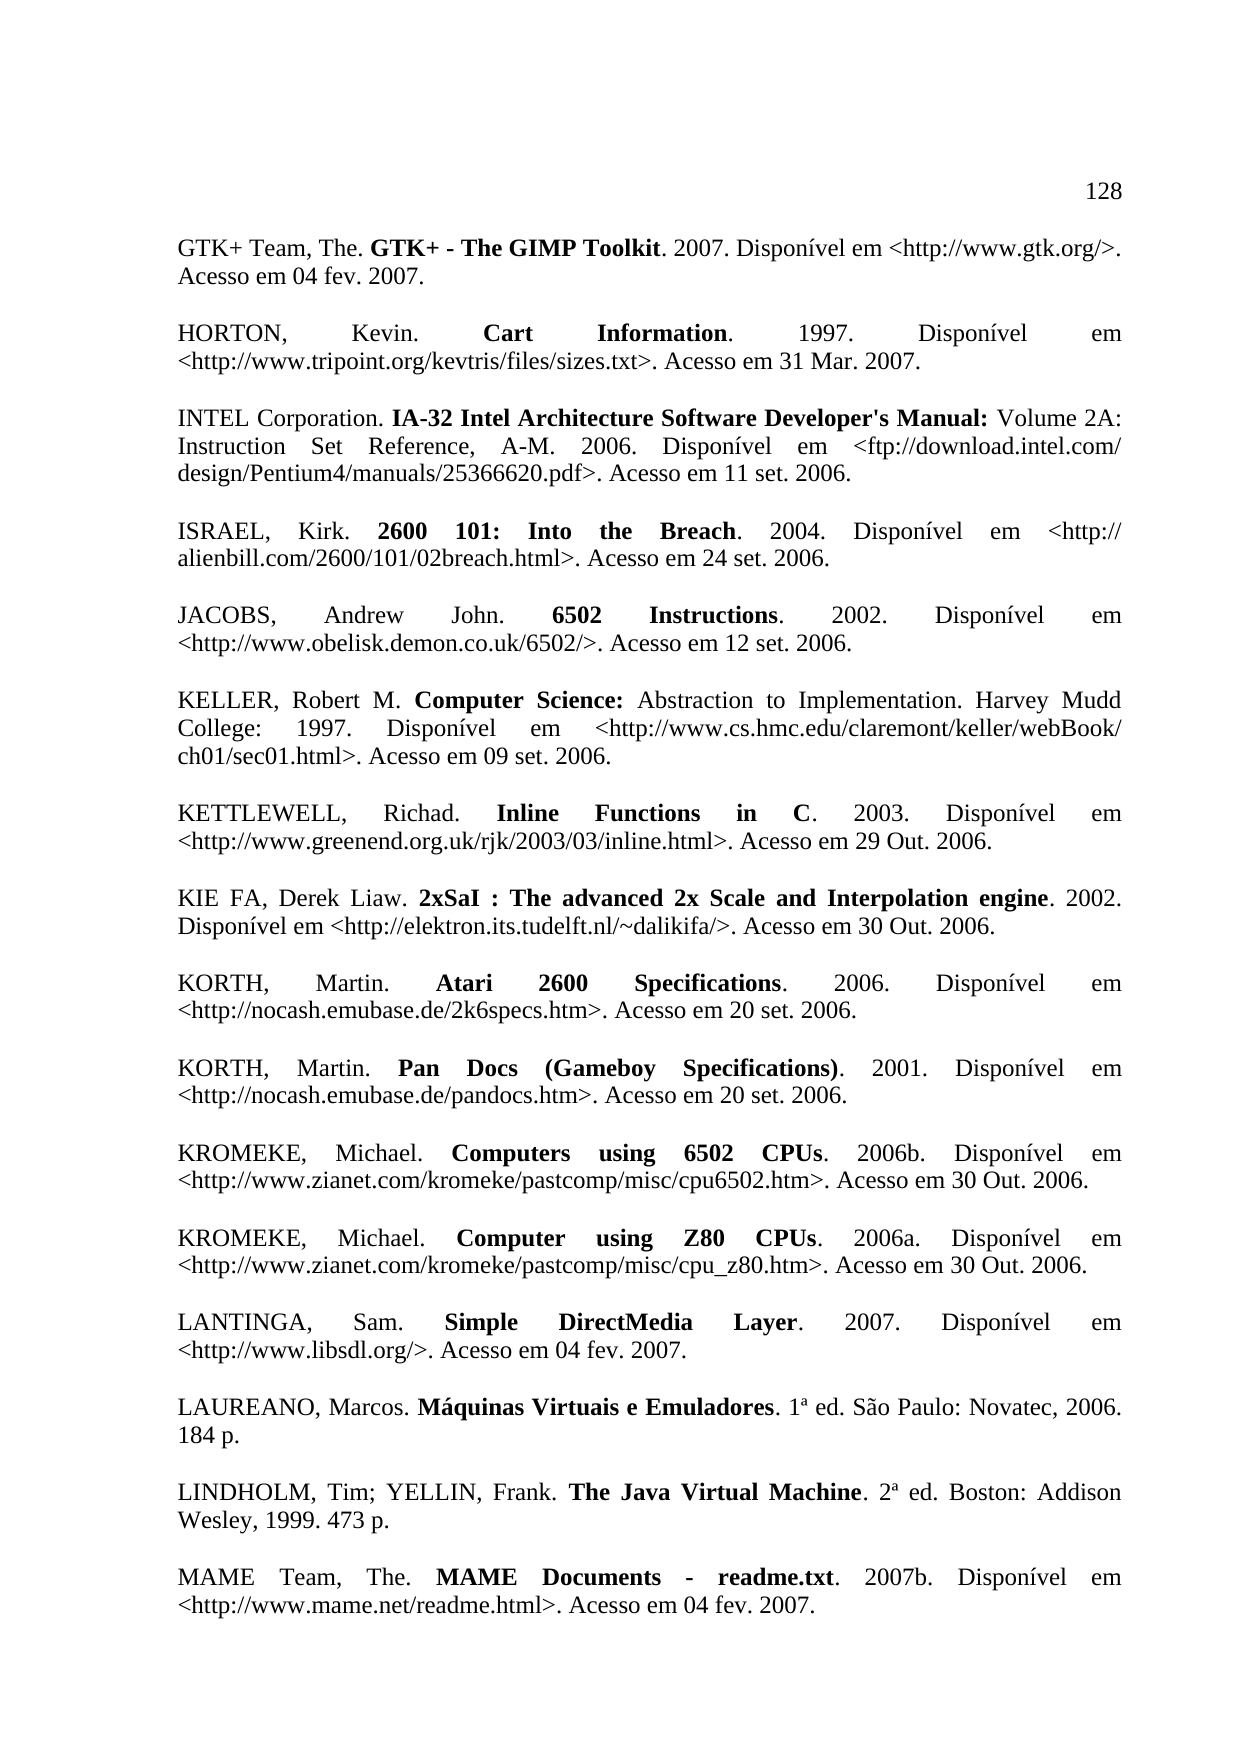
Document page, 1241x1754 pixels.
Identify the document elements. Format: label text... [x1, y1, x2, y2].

text ISRAEL, Kirk. 2600 101: Into the Breach. 2004. Disponível em <http:// alienbill.com/2600/101/02breach.html>. Acesso em 24 set. 2006. [177, 517, 1122, 572]
text LAUREANO, Marcos. Máquinas Virtuais e Emuladores. 1ª ed. São Paulo: Novatec, 2006. 184 p. [177, 1393, 1122, 1449]
text KIE FA, Derek Liaw. 2xSaI : The advanced 2x Scale and Interpolation engine. 2002. Disponível em <http://elektron.its.tudelft.nl/~dalikifa/>. Acesso em 30 Out. 2006. [177, 884, 1122, 939]
text MAME Team, The. MAME Documents - readme.txt. 2007b. Disponível em <http://www.mame.net/readme.html>. Acesso em 04 fev. 2007. [177, 1563, 1122, 1619]
text KROMEKE, Michael. Computer using Z80 CPUs. 2006a. Disponível em <http://www.zianet.com/kromeke/pastcomp/misc/cpu_z80.htm>. Acesso em 30 Out. 2006. [177, 1224, 1122, 1279]
text LINDHOLM, Tim; YELLIN, Frank. The Java Virtual Machine. 2ª ed. Boston: Addison Wesley, 1999. 473 p. [177, 1478, 1122, 1534]
text KETTLEWELL, Richad. Inline Functions in C. 2003. Disponível em <http://www.greenend.org.uk/rjk/2003/03/inline.html>. Acesso em 29 Out. 2006. [177, 799, 1122, 854]
text KORTH, Martin. Atari 2600 Specifications. 2006. Disponível em <http://nocash.emubase.de/2k6specs.htm>. Acesso em 20 set. 2006. [177, 969, 1122, 1024]
text GTK+ Team, The. GTK+ - The GIMP Toolkit. 2007. Disponível em <http://www.gtk.org/>. Acesso em 04 fev. 2007. [177, 234, 1122, 290]
text HORTON, Kevin. Cart Information. 1997. Disponível em <http://www.tripoint.org/kevtris/files/sizes.txt>. Acesso em 31 Mar. 2007. [177, 319, 1122, 375]
text LANTINGA, Sam. Simple DirectMedia Layer. 2007. Disponível em <http://www.libsdl.org/>. Acesso em 04 fev. 2007. [177, 1308, 1122, 1364]
text INTEL Corporation. IA-32 Intel Architecture Software Developer's Manual: Volume 2A: Instruction Set Reference, A-M. 2006. Disponível em <ftp://download.intel.com/ design/Pentium4/manuals/25366620.pdf>. Acesso em 11 set. 2006. [177, 404, 1122, 487]
text KELLER, Robert M. Computer Science: Abstraction to Implementation. Harvey Mudd College: 1997. Disponível em <http://www.cs.hmc.edu/claremont/keller/webBook/ ch01/sec01.html>. Acesso em 09 set. 2006. [177, 687, 1122, 770]
text KROMEKE, Michael. Computers using 6502 CPUs. 2006b. Disponível em <http://www.zianet.com/kromeke/pastcomp/misc/cpu6502.htm>. Acesso em 30 Out. 2006. [177, 1139, 1122, 1194]
text KORTH, Martin. Pan Docs (Gameboy Specifications). 2001. Disponível em <http://nocash.emubase.de/pandocs.htm>. Acesso em 20 set. 2006. [177, 1054, 1122, 1109]
text JACOBS, Andrew John. 6502 Instructions. 2002. Disponível em <http://www.obelisk.demon.co.uk/6502/>. Acesso em 12 set. 2006. [177, 602, 1122, 657]
